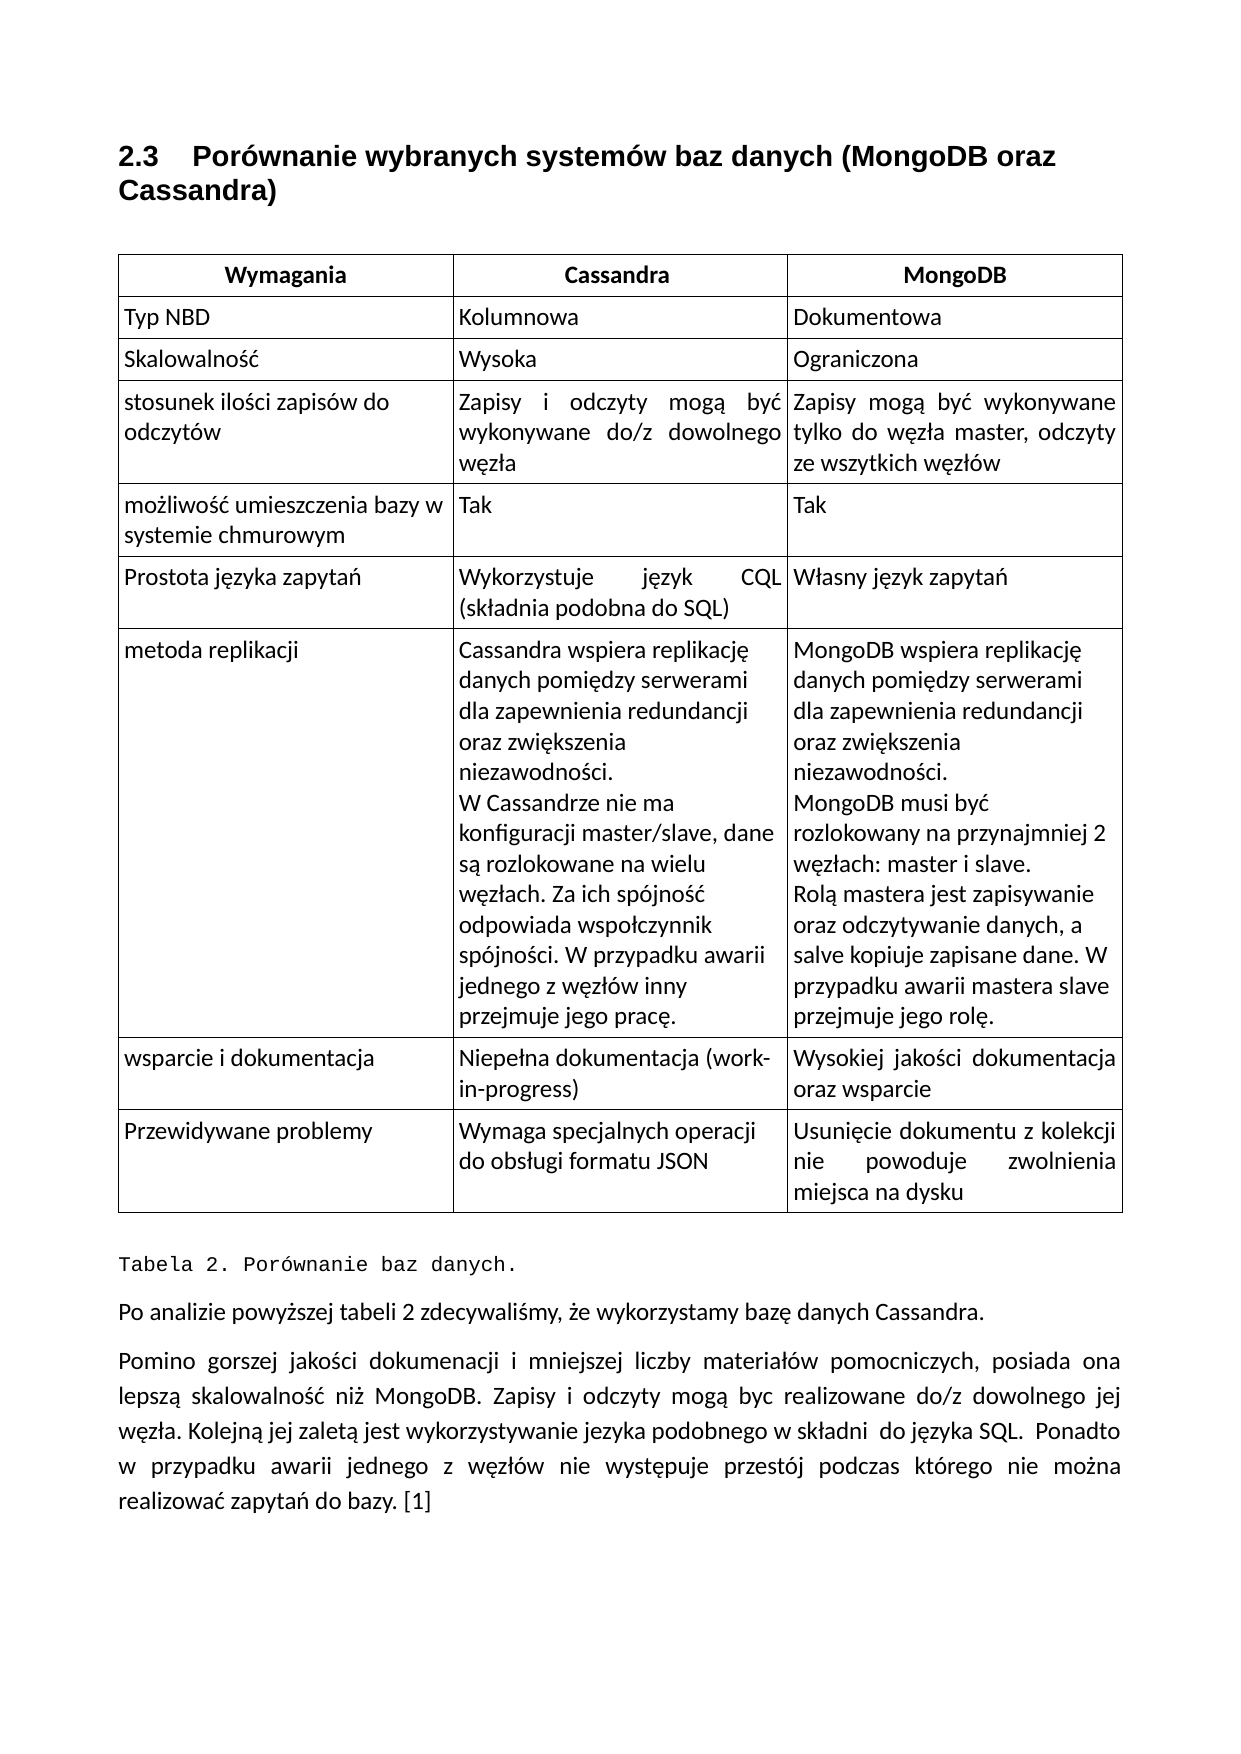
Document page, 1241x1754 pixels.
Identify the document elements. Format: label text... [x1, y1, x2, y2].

table_cell Wymaga specjalnych operacji do obsługi formatu JSON [454, 1110, 787, 1212]
table_cell Cassandra wspiera replikację danych pomiędzy serwerami dla zapewnienia redundancji oraz zwiększenia niezawodności. W Cassandrze nie ma konfiguracji master/slave, dane są rozlokowane na wielu węzłach. Za ich spójność odpowiada wspołczynnik spójności. W przypadku awarii jednego z węzłów inny przejmuje jego pracę. [454, 629, 787, 1037]
table_cell Skalowalność [119, 339, 453, 380]
table_cell stosunek ilości zapisów do odczytów [119, 381, 453, 483]
table_cell Typ NBD [119, 297, 453, 338]
table_cell możliwość umieszczenia bazy w systemie chmurowym [119, 484, 453, 556]
table_cell Wysoka [454, 339, 787, 380]
table_cell Zapisy i odczyty mogą być wykonywane do/z dowolnego węzła [454, 381, 787, 483]
subtitle Porównanie wybranych systemów baz danych (MongoDB oraz Cassandra) [118, 139, 1122, 206]
table_cell Przewidywane problemy [119, 1110, 453, 1212]
table_cell Wysokiej jakości dokumentacja oraz wsparcie [788, 1038, 1122, 1109]
table_cell Ograniczona [788, 339, 1122, 380]
table_cell Własny język zapytań [788, 557, 1122, 628]
table_cell Usunięcie dokumentu z kolekcji nie powoduje zwolnienia miejsca na dysku [788, 1110, 1122, 1212]
table_cell MongoDB wspiera replikację danych pomiędzy serwerami dla zapewnienia redundancji oraz zwiększenia niezawodności. MongoDB musi być rozlokowany na przynajmniej 2 węzłach: master i slave. Rolą mastera jest zapisywanie oraz odczytywanie danych, a salve kopiuje zapisane dane. W przypadku awarii mastera slave przejmuje jego rolę. [788, 629, 1122, 1037]
table_cell Prostota języka zapytań [119, 557, 453, 628]
table_header Cassandra [454, 255, 787, 296]
text Tabela 2. Porównanie baz danych. [118, 1254, 1122, 1278]
table_cell Kolumnowa [454, 297, 787, 338]
table_cell Dokumentowa [788, 297, 1122, 338]
table_cell Wykorzystuje język CQL (składnia podobna do SQL) [454, 557, 787, 628]
table_cell Tak [788, 484, 1122, 556]
table_header MongoDB [788, 255, 1122, 296]
table_cell Niepełna dokumentacja (work-in-progress) [454, 1038, 787, 1109]
table_cell wsparcie i dokumentacja [119, 1038, 453, 1109]
table_cell Zapisy mogą być wykonywane tylko do węzła master, odczyty ze wszytkich węzłów [788, 381, 1122, 483]
text Po analizie powyższej tabeli 2 zdecywaliśmy, że wykorzystamy bazę danych Cassandra. [118, 1296, 1122, 1326]
table_cell metoda replikacji [119, 629, 453, 1037]
text Pomino gorszej jakości dokumenacji i mniejszej liczby materiałów pomocniczych, posiada ona lepszą skalowalność niż MongoDB. Zapisy i odczyty mogą byc realizowane do/z dowolnego jej węzła. Kolejną jej zaletą jest wykorzystywanie jezyka podobnego w składni do języka SQL. Ponadto w przypadku awarii jednego z węzłów nie występuje przestój podczas którego nie można realizować zapytań do bazy. [1] [118, 1346, 1122, 1516]
table_cell Tak [454, 484, 787, 556]
table_header Wymagania [119, 255, 453, 296]
